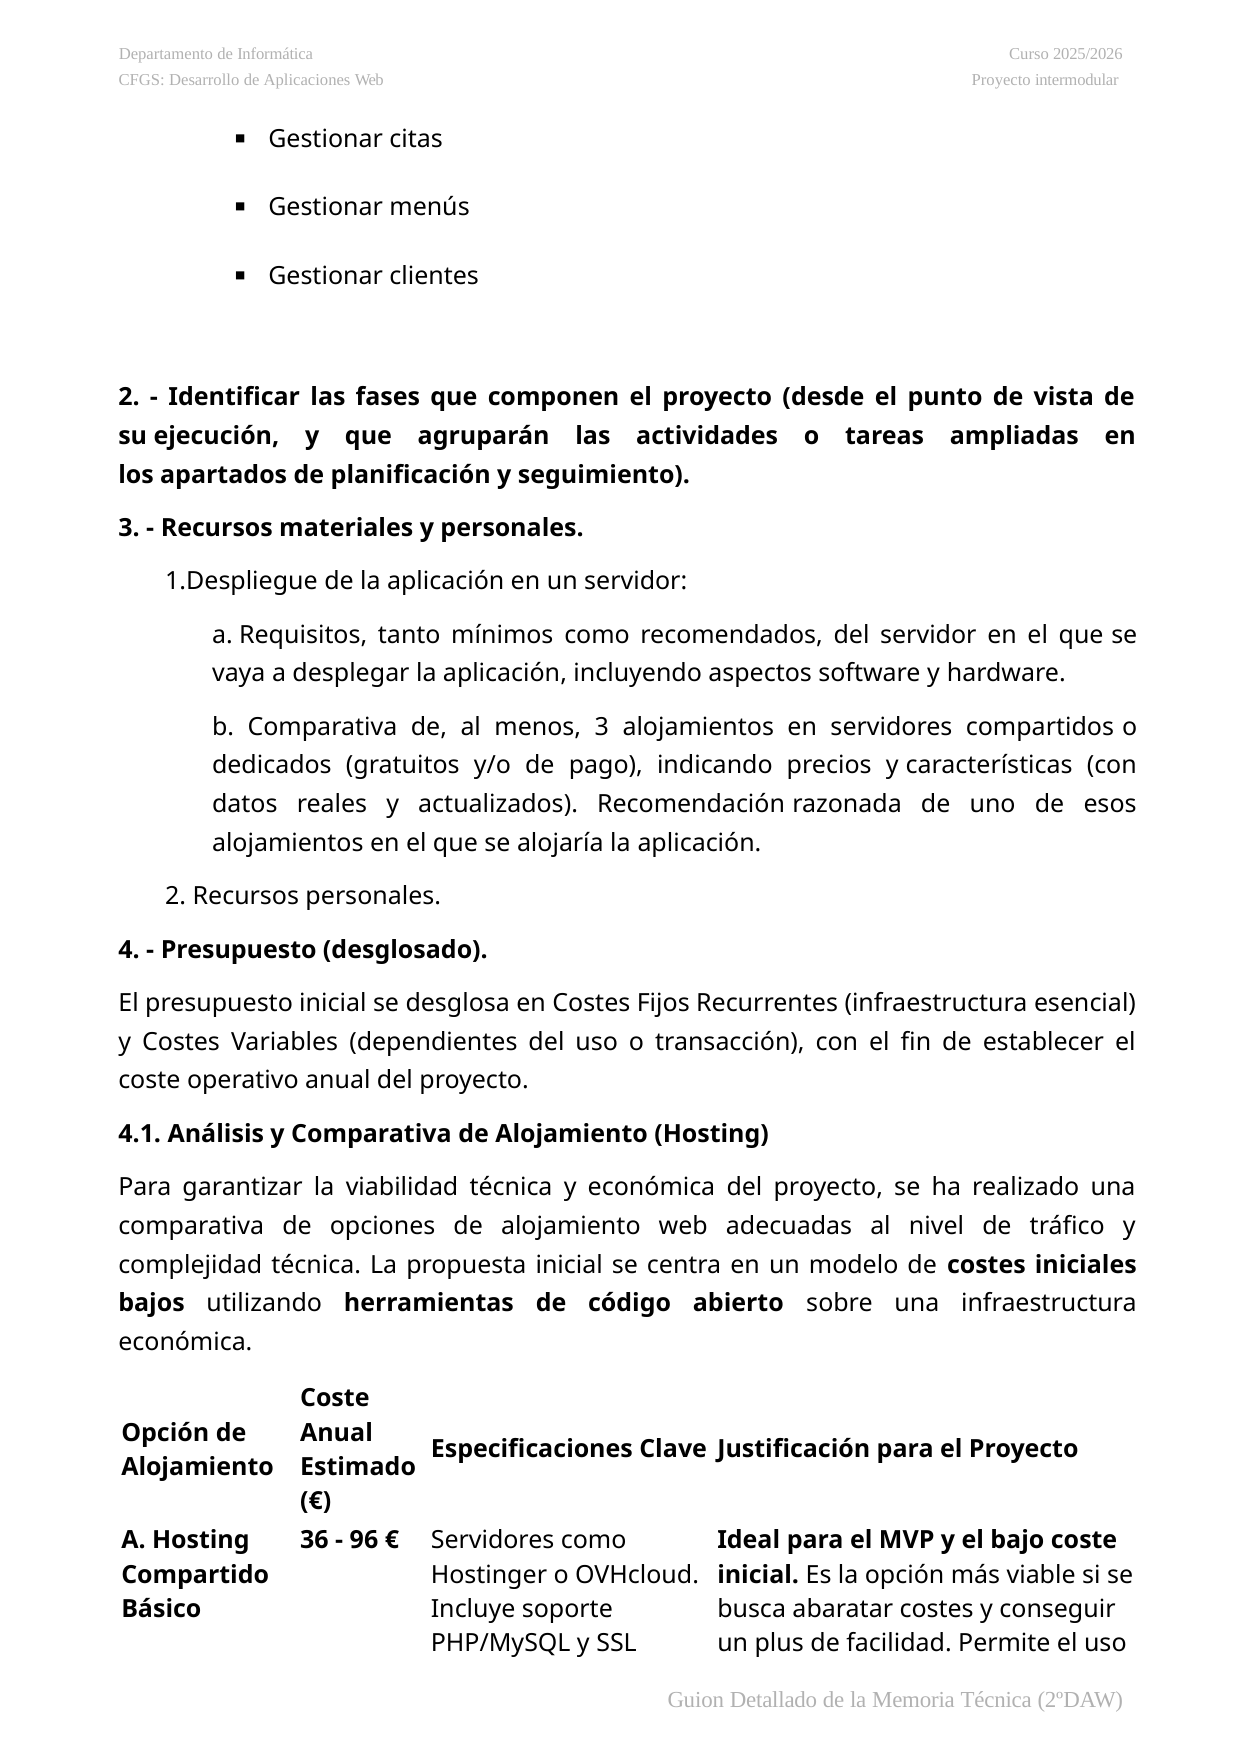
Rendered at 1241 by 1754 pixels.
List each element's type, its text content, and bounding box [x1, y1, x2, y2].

table_header Especificaciones Clave [428, 1377, 714, 1519]
table_header Justificación para el Proyecto [714, 1377, 1137, 1519]
table_cell Ideal para el MVP y el bajo coste inicial. Es la opción más viable si se busca abaratar costes y conseguir un plus de facilidad. Permite el uso [714, 1519, 1137, 1661]
text b. Comparativa de, al menos, 3 alojamientos en servidores compartidos o dedicados (gratuitos y/o de pago), indicando precios y características (con datos reales y actualizados). Recomendación razonada de uno de esos alojamientos en el que se alojaría la aplicación. [212, 708, 1137, 859]
text 3. - Recursos materiales y personales. [118, 510, 1137, 544]
text 1.Despliegue de la aplicación en un servidor: [165, 563, 1137, 597]
table_header Opción de Alojamiento [118, 1377, 297, 1519]
text 4. - Presupuesto (desglosado). [118, 931, 1137, 965]
table_cell A. Hosting Compartido Básico [118, 1519, 297, 1661]
text 2. Recursos personales. [165, 878, 1137, 912]
list Gestionar menús [231, 189, 1137, 223]
subtitle 4.1. Análisis y Comparativa de Alojamiento (Hosting) [118, 1116, 1137, 1149]
table_cell Servidores como Hostinger o OVHcloud. Incluye soporte PHP/MySQL y SSL [428, 1519, 714, 1661]
text a. Requisitos, tanto mínimos como recomendados, del servidor en el que se vaya a desplegar la aplicación, incluyendo aspectos software y hardware. [212, 616, 1137, 689]
table_cell 36 - 96 € [297, 1519, 428, 1661]
text 2. - Identificar las fases que componen el proyecto (desde el punto de vista de su ejecución, y que agruparán las actividades o tareas ampliadas en los apartados de planificación y seguimiento). [118, 379, 1137, 490]
text Para garantizar la viabilidad técnica y económica del proyecto, se ha realizado una comparativa de opciones de alojamiento web adecuadas al nivel de tráfico y complejidad técnica. La propuesta inicial se centra en un modelo de costes iniciales bajos utilizando herramientas de código abierto sobre una infraestructura económica. [118, 1169, 1137, 1358]
list Gestionar citas [231, 121, 1137, 155]
list Gestionar clientes [231, 257, 1137, 291]
table_header Coste Anual Estimado (€) [297, 1377, 428, 1519]
text El presupuesto inicial se desglosa en Costes Fijos Recurrentes (infraestructura esencial) y Costes Variables (dependientes del uso o transacción), con el fin de establecer el coste operativo anual del proyecto. [118, 985, 1137, 1096]
